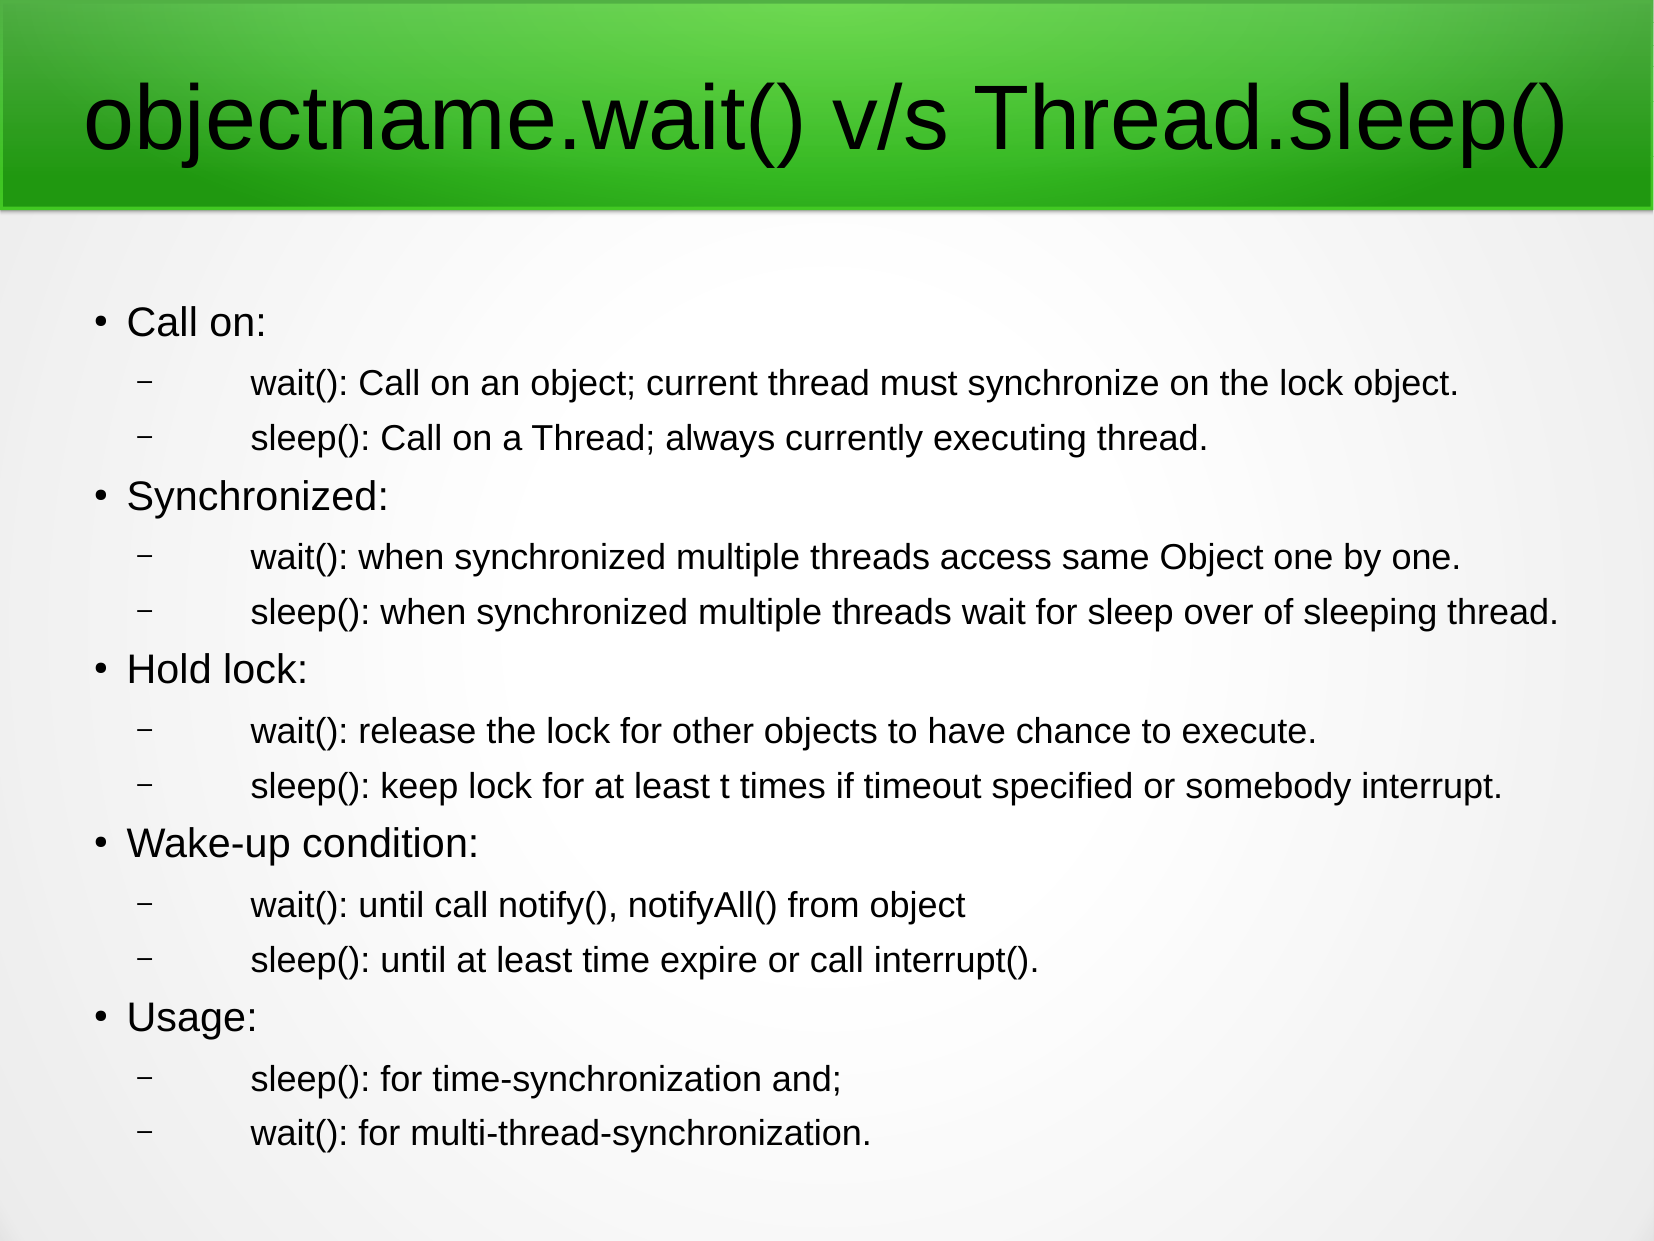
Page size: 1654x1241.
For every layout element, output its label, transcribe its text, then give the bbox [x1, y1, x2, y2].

title objectname.wait() v/s Thread.sleep() [82, 47, 1571, 189]
list Call on: wait(): Call on an object; current thread must synchronize on the lock object. sleep(): Call on a Thread; always currently executing thread. Synchronized: wait(): when synchronized multiple threads access same Object one by one. sleep(): when synchronized multiple threads wait for sleep over of sleeping thread. Hold lock: wait(): release the lock for other objects to have chance to execute. sleep(): keep lock for at least t times if timeout specified or somebody interrupt. Wake-up condition: wait(): until call notify(), notifyAll() from object sleep(): until at least time expire or call interrupt(). Usage: sleep(): for time-synchronization and; wait(): for multi-thread-synchronization. [82, 299, 1571, 1205]
